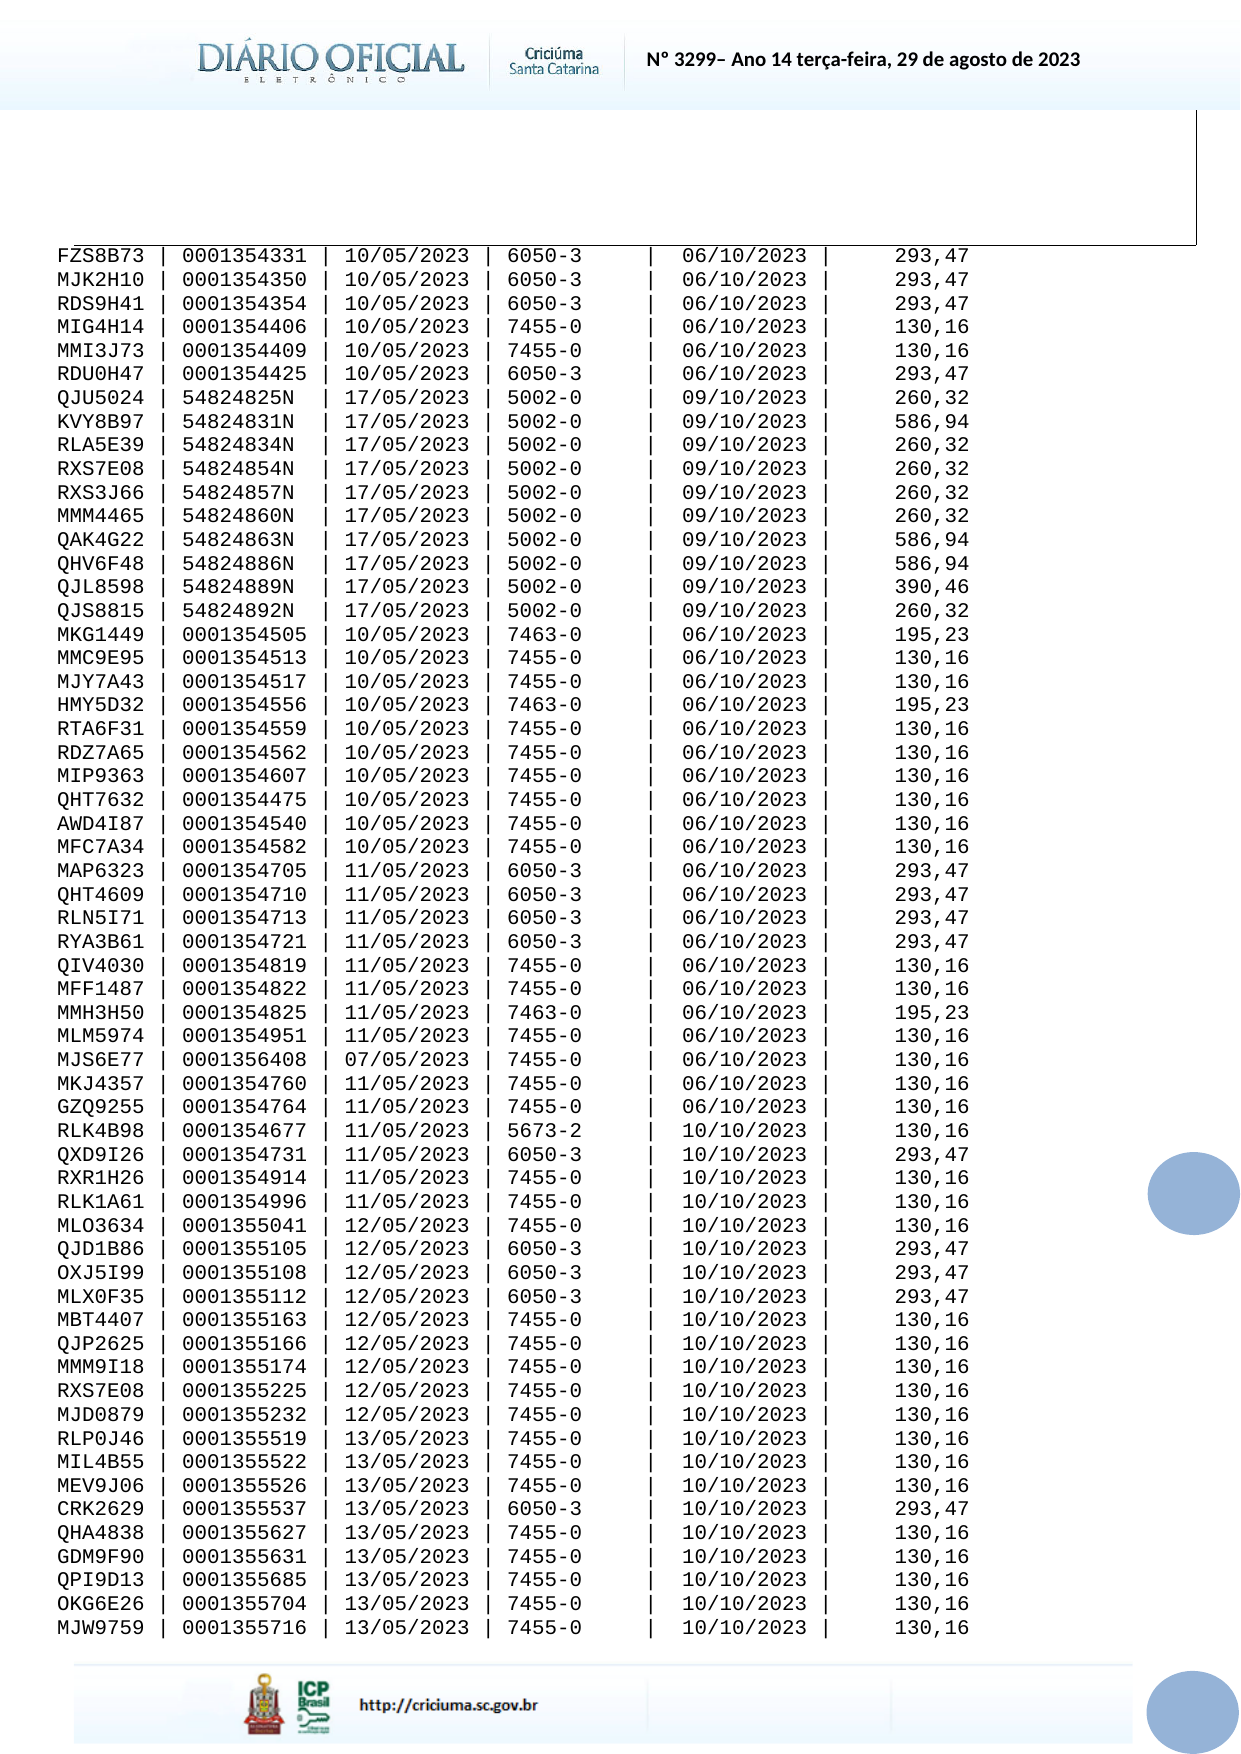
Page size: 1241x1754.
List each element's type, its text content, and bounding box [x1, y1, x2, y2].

text MJD0879 | 0001355232 | 12/05/2023 | 7455-0 | 10/10/2023 | 130,16 [44, 1404, 1196, 1427]
text FZS8B73 | 0001354331 | 10/05/2023 | 6050-3 | 06/10/2023 | 293,47 [44, 245, 1196, 269]
text MIL4B55 | 0001355522 | 13/05/2023 | 7455-0 | 10/10/2023 | 130,16 [44, 1451, 1196, 1475]
text MMI3J73 | 0001354409 | 10/05/2023 | 7455-0 | 06/10/2023 | 130,16 [44, 340, 1196, 363]
text MIP9363 | 0001354607 | 10/05/2023 | 7455-0 | 06/10/2023 | 130,16 [44, 765, 1196, 789]
text MJK2H10 | 0001354350 | 10/05/2023 | 6050-3 | 06/10/2023 | 293,47 [44, 269, 1196, 292]
text QPI9D13 | 0001355685 | 13/05/2023 | 7455-0 | 10/10/2023 | 130,16 [44, 1569, 1196, 1593]
text MEV9J06 | 0001355526 | 13/05/2023 | 7455-0 | 10/10/2023 | 130,16 [44, 1475, 1196, 1498]
text MJW9759 | 0001355716 | 13/05/2023 | 7455-0 | 10/10/2023 | 130,16 [44, 1617, 1196, 1640]
text RXS7E08 | 0001355225 | 12/05/2023 | 7455-0 | 10/10/2023 | 130,16 [44, 1380, 1196, 1404]
text MKG1449 | 0001354505 | 10/05/2023 | 7463-0 | 06/10/2023 | 195,23 [44, 623, 1196, 647]
text QJU5024 | 54824825N | 17/05/2023 | 5002-0 | 09/10/2023 | 260,32 [44, 387, 1196, 411]
text MAP6323 | 0001354705 | 11/05/2023 | 6050-3 | 06/10/2023 | 293,47 [44, 860, 1196, 884]
text QHA4838 | 0001355627 | 13/05/2023 | 7455-0 | 10/10/2023 | 130,16 [44, 1522, 1196, 1546]
text RXS3J66 | 54824857N | 17/05/2023 | 5002-0 | 09/10/2023 | 260,32 [44, 482, 1196, 505]
text OXJ5I99 | 0001355108 | 12/05/2023 | 6050-3 | 10/10/2023 | 293,47 [44, 1262, 1196, 1286]
text RXR1H26 | 0001354914 | 11/05/2023 | 7455-0 | 10/10/2023 | 130,16 [44, 1167, 1157, 1191]
text RLN5I71 | 0001354713 | 11/05/2023 | 6050-3 | 06/10/2023 | 293,47 [44, 907, 1196, 931]
text CRK2629 | 0001355537 | 13/05/2023 | 6050-3 | 10/10/2023 | 293,47 [44, 1498, 1196, 1522]
text QXD9I26 | 0001354731 | 11/05/2023 | 6050-3 | 10/10/2023 | 293,47 [44, 1144, 1196, 1167]
text QJL8598 | 54824889N | 17/05/2023 | 5002-0 | 09/10/2023 | 390,46 [44, 576, 1196, 600]
text MKJ4357 | 0001354760 | 11/05/2023 | 7455-0 | 06/10/2023 | 130,16 [44, 1073, 1196, 1096]
text QIV4030 | 0001354819 | 11/05/2023 | 7455-0 | 06/10/2023 | 130,16 [44, 954, 1196, 978]
text QJS8815 | 54824892N | 17/05/2023 | 5002-0 | 09/10/2023 | 260,32 [44, 600, 1196, 623]
text QJP2625 | 0001355166 | 12/05/2023 | 7455-0 | 10/10/2023 | 130,16 [44, 1333, 1196, 1357]
text MFC7A34 | 0001354582 | 10/05/2023 | 7455-0 | 06/10/2023 | 130,16 [44, 836, 1196, 860]
text MMM9I18 | 0001355174 | 12/05/2023 | 7455-0 | 10/10/2023 | 130,16 [44, 1357, 1196, 1380]
text GZQ9255 | 0001354764 | 11/05/2023 | 7455-0 | 06/10/2023 | 130,16 [44, 1096, 1196, 1120]
text HMY5D32 | 0001354556 | 10/05/2023 | 7463-0 | 06/10/2023 | 195,23 [44, 694, 1196, 718]
text RTA6F31 | 0001354559 | 10/05/2023 | 7455-0 | 06/10/2023 | 130,16 [44, 718, 1196, 742]
text MJS6E77 | 0001356408 | 07/05/2023 | 7455-0 | 06/10/2023 | 130,16 [44, 1049, 1196, 1073]
text MLO3634 | 0001355041 | 12/05/2023 | 7455-0 | 10/10/2023 | 130,16 [44, 1215, 1196, 1238]
text RDZ7A65 | 0001354562 | 10/05/2023 | 7455-0 | 06/10/2023 | 130,16 [44, 742, 1196, 765]
text MJY7A43 | 0001354517 | 10/05/2023 | 7455-0 | 06/10/2023 | 130,16 [44, 671, 1196, 694]
text RDS9H41 | 0001354354 | 10/05/2023 | 6050-3 | 06/10/2023 | 293,47 [44, 292, 1196, 316]
text RYA3B61 | 0001354721 | 11/05/2023 | 6050-3 | 06/10/2023 | 293,47 [44, 931, 1196, 954]
text MMH3H50 | 0001354825 | 11/05/2023 | 7463-0 | 06/10/2023 | 195,23 [44, 1002, 1196, 1026]
text OKG6E26 | 0001355704 | 13/05/2023 | 7455-0 | 10/10/2023 | 130,16 [44, 1593, 1196, 1617]
text RLA5E39 | 54824834N | 17/05/2023 | 5002-0 | 09/10/2023 | 260,32 [44, 434, 1196, 458]
text QHV6F48 | 54824886N | 17/05/2023 | 5002-0 | 09/10/2023 | 586,94 [44, 553, 1196, 576]
text MMM4465 | 54824860N | 17/05/2023 | 5002-0 | 09/10/2023 | 260,32 [44, 505, 1196, 529]
text RDU0H47 | 0001354425 | 10/05/2023 | 6050-3 | 06/10/2023 | 293,47 [44, 363, 1196, 387]
text QJD1B86 | 0001355105 | 12/05/2023 | 6050-3 | 10/10/2023 | 293,47 [44, 1238, 1196, 1262]
text QHT4609 | 0001354710 | 11/05/2023 | 6050-3 | 06/10/2023 | 293,47 [44, 884, 1196, 907]
text RLP0J46 | 0001355519 | 13/05/2023 | 7455-0 | 10/10/2023 | 130,16 [44, 1427, 1196, 1451]
text MLX0F35 | 0001355112 | 12/05/2023 | 6050-3 | 10/10/2023 | 293,47 [44, 1286, 1196, 1309]
text QAK4G22 | 54824863N | 17/05/2023 | 5002-0 | 09/10/2023 | 586,94 [44, 529, 1196, 553]
text MLM5974 | 0001354951 | 11/05/2023 | 7455-0 | 06/10/2023 | 130,16 [44, 1026, 1196, 1049]
text RXS7E08 | 54824854N | 17/05/2023 | 5002-0 | 09/10/2023 | 260,32 [44, 458, 1196, 482]
text MFF1487 | 0001354822 | 11/05/2023 | 7455-0 | 06/10/2023 | 130,16 [44, 978, 1196, 1002]
text GDM9F90 | 0001355631 | 13/05/2023 | 7455-0 | 10/10/2023 | 130,16 [44, 1546, 1196, 1569]
text RLK1A61 | 0001354996 | 11/05/2023 | 7455-0 | 10/10/2023 | 130,16 [44, 1191, 1153, 1215]
text MMC9E95 | 0001354513 | 10/05/2023 | 7455-0 | 06/10/2023 | 130,16 [44, 647, 1196, 671]
text MIG4H14 | 0001354406 | 10/05/2023 | 7455-0 | 06/10/2023 | 130,16 [44, 316, 1196, 340]
text AWD4I87 | 0001354540 | 10/05/2023 | 7455-0 | 06/10/2023 | 130,16 [44, 813, 1196, 836]
text QHT7632 | 0001354475 | 10/05/2023 | 7455-0 | 06/10/2023 | 130,16 [44, 789, 1196, 813]
text MBT4407 | 0001355163 | 12/05/2023 | 7455-0 | 10/10/2023 | 130,16 [44, 1309, 1196, 1333]
text KVY8B97 | 54824831N | 17/05/2023 | 5002-0 | 09/10/2023 | 586,94 [44, 411, 1196, 434]
text RLK4B98 | 0001354677 | 11/05/2023 | 5673-2 | 10/10/2023 | 130,16 [44, 1120, 1196, 1144]
